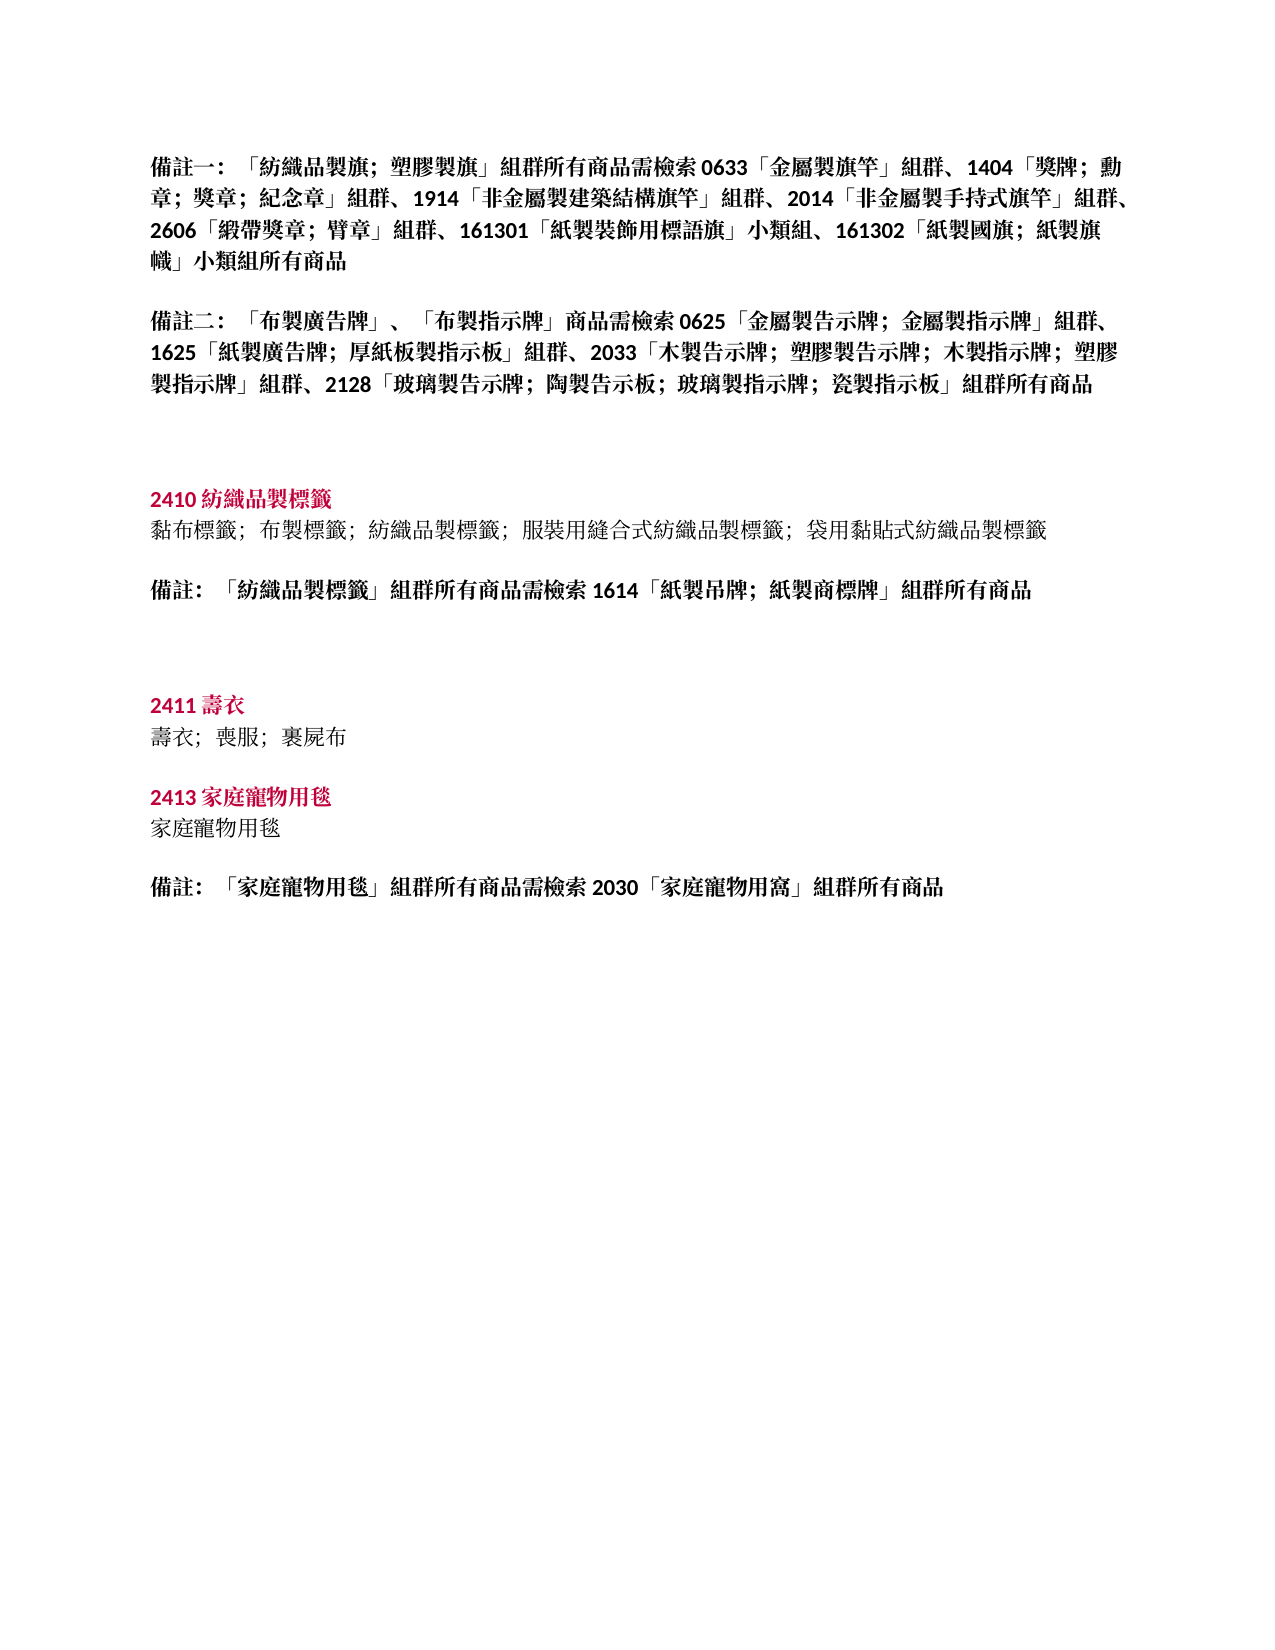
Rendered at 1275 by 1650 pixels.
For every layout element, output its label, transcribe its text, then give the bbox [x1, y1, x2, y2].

text 家庭寵物用毯 [150, 811, 1125, 843]
text 壽衣；喪服；裹屍布 [150, 720, 1125, 752]
text 黏布標籤；布製標籤；紡織品製標籤；服裝用縫合式紡織品製標籤；袋用黏貼式紡織品製標籤 [150, 514, 1125, 545]
text 2411壽衣 [150, 661, 1125, 720]
text 2413家庭寵物用毯 [150, 752, 1125, 811]
text 2410紡織品製標籤 [150, 454, 1125, 514]
text 備註一：「紡織品製旗；塑膠製旗」組群所有商品需檢索0633「金屬製旗竿」組群、1404「獎牌；勳章；獎章；紀念章」組群、1914「非金屬製建築結構旗竿」組群、2014「非金屬製手持式旗竿」組群、2606「緞帶獎章；臂章」組群、161301「紙製裝飾用標語旗」小類組、161302「紙製國旗；紙製旗幟」小類組所有商品 備註二：「布製廣告牌」、「布製指示牌」商品需檢索0625「金屬製告示牌；金屬製指示牌」組群、1625「紙製廣告牌；厚紙板製指示板」組群、2033「木製告示牌；塑膠製告示牌；木製指示牌；塑膠製指示牌」組群、2128「玻璃製告示牌；陶製告示板；玻璃製指示牌；瓷製指示板」組群所有商品 [150, 150, 1125, 454]
text 備註：「紡織品製標籤」組群所有商品需檢索1614「紙製吊牌；紙製商標牌」組群所有商品 [150, 545, 1125, 661]
text 備註：「家庭寵物用毯」組群所有商品需檢索2030「家庭寵物用窩」組群所有商品 [150, 843, 1125, 958]
